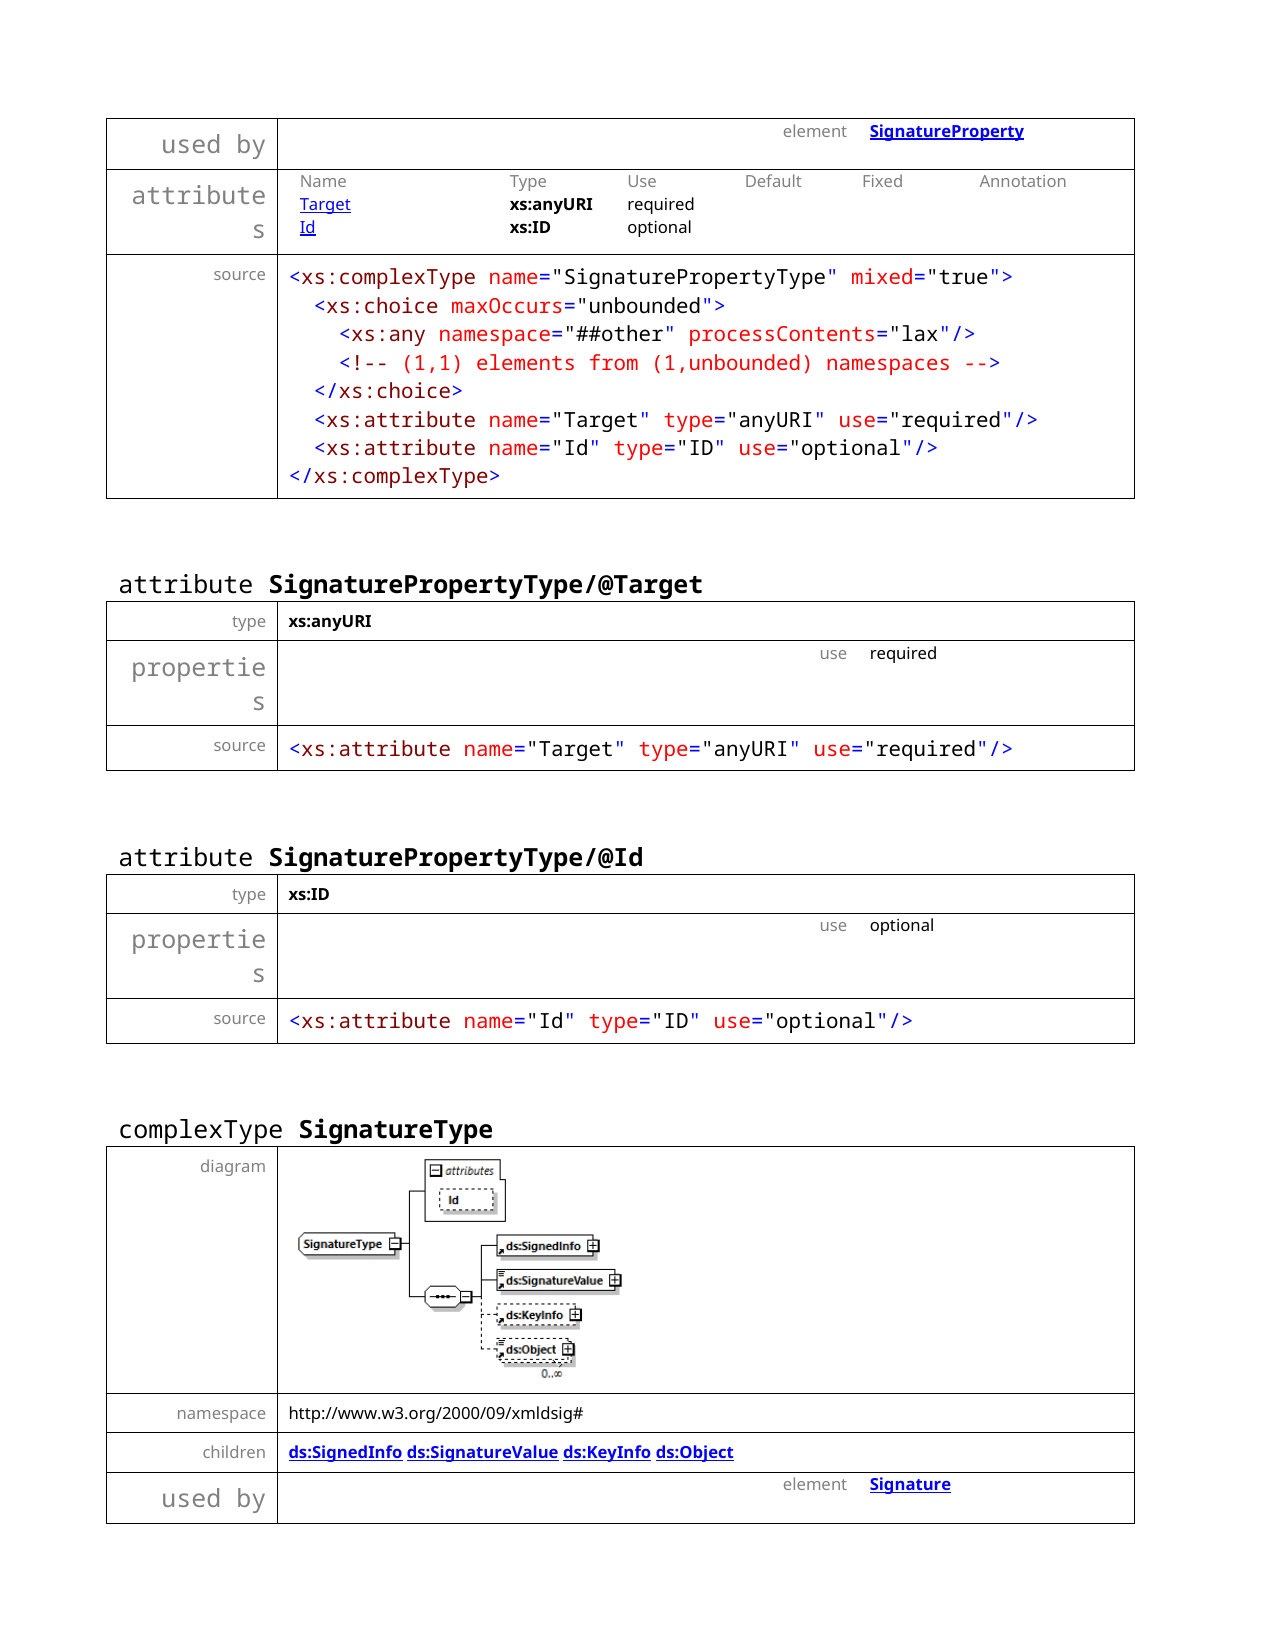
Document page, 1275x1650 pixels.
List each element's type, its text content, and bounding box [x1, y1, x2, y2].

table_header use [288, 641, 858, 664]
table_cell [278, 914, 1134, 998]
table_cell [968, 215, 1115, 238]
table_cell <xs:attribute name="Id" type="ID" use="optional"/> [278, 999, 1134, 1043]
table_header xs:ID [278, 875, 1134, 913]
picture [288, 1155, 630, 1385]
table_cell optional [616, 215, 733, 238]
table_cell [733, 215, 851, 238]
table_cell [851, 215, 968, 238]
table_cell [278, 1473, 1134, 1522]
table_cell [733, 193, 851, 215]
table_cell used by [107, 119, 277, 169]
table_cell properties [107, 914, 277, 998]
table_header xs:anyURI [278, 602, 1134, 640]
table_cell source [107, 999, 277, 1043]
table_cell xs:anyURI [498, 193, 616, 215]
table_cell xs:ID [498, 215, 616, 238]
table_header [278, 1147, 1134, 1393]
table_header required [858, 641, 1134, 664]
table_cell ds:SignedInfo ds:SignatureValue ds:KeyInfo ds:Object [278, 1433, 1134, 1472]
table_cell [278, 119, 1134, 169]
table_cell [968, 193, 1115, 215]
table_cell namespace [107, 1394, 277, 1432]
table_header Name [288, 170, 498, 193]
table_cell <xs:complexType name="SignaturePropertyType" mixed="true"> <xs:choice maxOccurs="unbounded"> <xs:any namespace="##other" processContents="lax"/> <!-- (1,1) elements from (1,unbounded) namespaces --> </xs:choice> <xs:attribute name="Target" type="anyURI" use="required"/> <xs:attribute name="Id" type="ID" use="optional"/> </xs:complexType> [278, 255, 1134, 498]
table_header SignatureProperty [858, 119, 1134, 142]
table_header Type [498, 170, 616, 193]
table_header Default [733, 170, 851, 193]
table_cell [278, 641, 1134, 725]
table_cell http://www.w3.org/2000/09/xmldsig# [278, 1394, 1134, 1432]
table_header optional [858, 914, 1134, 937]
table_cell Target [288, 193, 498, 215]
table_cell children [107, 1433, 277, 1472]
table_cell [851, 193, 968, 215]
table_header diagram [107, 1147, 277, 1393]
text complexType SignatureType [118, 1112, 1157, 1146]
table_header type [107, 875, 277, 913]
table_cell source [107, 726, 277, 770]
table_cell attributes [107, 170, 277, 254]
text attribute SignaturePropertyType/@Id [118, 839, 1157, 873]
table_header type [107, 602, 277, 640]
table_cell properties [107, 641, 277, 725]
table_header use [288, 914, 858, 937]
table_header Annotation [968, 170, 1115, 193]
table_cell source [107, 255, 277, 498]
table_header element [288, 1473, 858, 1495]
table_header element [288, 119, 858, 142]
table_cell <xs:attribute name="Target" type="anyURI" use="required"/> [278, 726, 1134, 770]
table_header Signature [858, 1473, 1134, 1495]
table_header Use [616, 170, 733, 193]
table_cell Id [288, 215, 498, 238]
table_header Fixed [851, 170, 968, 193]
table_cell used by [107, 1473, 277, 1522]
table_cell [278, 170, 1134, 254]
table_cell required [616, 193, 733, 215]
text attribute SignaturePropertyType/@Target [118, 567, 1157, 601]
